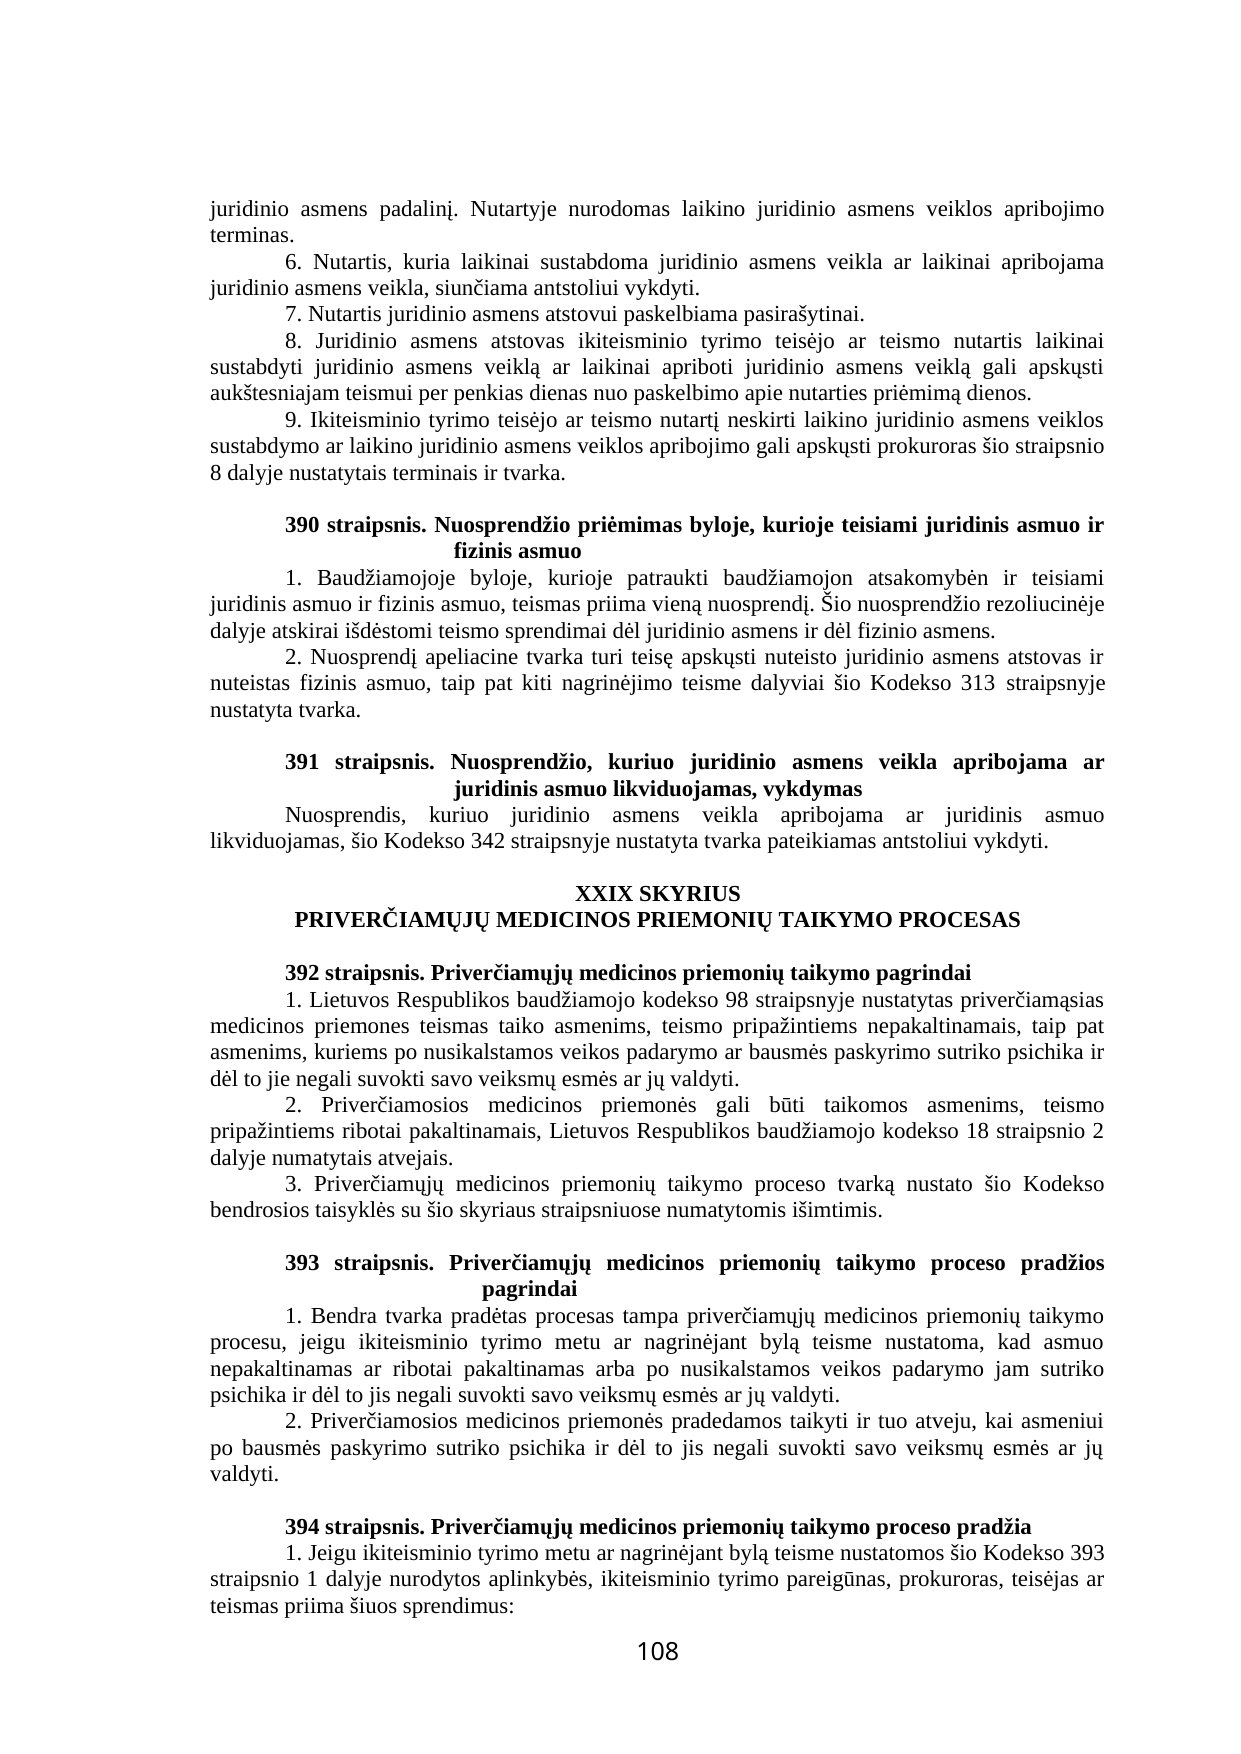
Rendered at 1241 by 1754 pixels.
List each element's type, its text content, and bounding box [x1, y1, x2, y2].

text 391 straipsnis. Nuosprendžio, kuriuo juridinio asmens veikla apribojama ar juridinis asmuo likviduojamas, vykdymas [285, 748, 1106, 801]
subtitle XXIX skyrius [210, 880, 1106, 907]
text 1. Jeigu ikiteisminio tyrimo metu ar nagrinėjant bylą teisme nustatomos šio Kodekso 393 straipsnio 1 dalyje nurodytos aplinkybės, ikiteisminio tyrimo pareigūnas, prokuroras, teisėjas ar teismas priima šiuos sprendimus: [210, 1539, 1106, 1618]
text 393 straipsnis. Priverčiamųjų medicinos priemonių taikymo proceso pradžios pagrindai [285, 1249, 1106, 1302]
text 2. Priverčiamosios medicinos priemonės pradedamos taikyti ir tuo atveju, kai asmeniui po bausmės paskyrimo sutriko psichika ir dėl to jis negali suvokti savo veiksmų esmės ar jų valdyti. [210, 1407, 1106, 1486]
text 2. Nuosprendį apeliacine tvarka turi teisę apskųsti nuteisto juridinio asmens atstovas ir nuteistas fizinis asmuo, taip pat kiti nagrinėjimo teisme dalyviai šio Kodekso 313 straipsnyje nustatyta tvarka. [210, 643, 1106, 722]
text 2. Priverčiamosios medicinos priemonės gali būti taikomos asmenims, teismo pripažintiems ribotai pakaltinamais, Lietuvos Respublikos baudžiamojo kodekso 18 straipsnio 2 dalyje numatytais atvejais. [210, 1091, 1106, 1170]
text 392 straipsnis. Priverčiamųjų medicinos priemonių taikymo pagrindai [285, 959, 1106, 986]
text 394 straipsnis. Priverčiamųjų medicinos priemonių taikymo proceso pradžia [285, 1513, 1106, 1539]
text 9. Ikiteisminio tyrimo teisėjo ar teismo nutartį neskirti laikino juridinio asmens veiklos sustabdymo ar laikino juridinio asmens veiklos apribojimo gali apskųsti prokuroras šio straipsnio 8 dalyje nustatytais terminais ir tvarka. [210, 406, 1106, 485]
text 1. Lietuvos Respublikos baudžiamojo kodekso 98 straipsnyje nustatytas priverčiamąsias medicinos priemones teismas taiko asmenims, teismo pripažintiems nepakaltinamais, taip pat asmenims, kuriems po nusikalstamos veikos padarymo ar bausmės paskyrimo sutriko psichika ir dėl to jie negali suvokti savo veiksmų esmės ar jų valdyti. [210, 986, 1106, 1091]
text 390 straipsnis. Nuosprendžio priėmimas byloje, kurioje teisiami juridinis asmuo ir fizinis asmuo [285, 511, 1106, 564]
text 8. Juridinio asmens atstovas ikiteisminio tyrimo teisėjo ar teismo nutartis laikinai sustabdyti juridinio asmens veiklą ar laikinai apriboti juridinio asmens veiklą gali apskųsti aukštesniajam teismui per penkias dienas nuo paskelbimo apie nutarties priėmimą dienos. [210, 327, 1106, 406]
text juridinio asmens padalinį. Nutartyje nurodomas laikino juridinio asmens veiklos apribojimo terminas. [210, 195, 1106, 248]
text 6. Nutartis, kuria laikinai sustabdoma juridinio asmens veikla ar laikinai apribojama juridinio asmens veikla, siunčiama antstoliui vykdyti. [210, 248, 1106, 300]
text 7. Nutartis juridinio asmens atstovui paskelbiama pasirašytinai. [210, 300, 1106, 327]
text Priverčiamųjų medicinos priemonių taikymo procesas [210, 907, 1106, 933]
text 1. Baudžiamojoje byloje, kurioje patraukti baudžiamojon atsakomybėn ir teisiami juridinis asmuo ir fizinis asmuo, teismas priima vieną nuosprendį. Šio nuosprendžio rezoliucinėje dalyje atskirai išdėstomi teismo sprendimai dėl juridinio asmens ir dėl fizinio asmens. [210, 564, 1106, 643]
text 1. Bendra tvarka pradėtas procesas tampa priverčiamųjų medicinos priemonių taikymo procesu, jeigu ikiteisminio tyrimo metu ar nagrinėjant bylą teisme nustatoma, kad asmuo nepakaltinamas ar ribotai pakaltinamas arba po nusikalstamos veikos padarymo jam sutriko psichika ir dėl to jis negali suvokti savo veiksmų esmės ar jų valdyti. [210, 1302, 1106, 1407]
text Nuosprendis, kuriuo juridinio asmens veikla apribojama ar juridinis asmuo likviduojamas, šio Kodekso 342 straipsnyje nustatyta tvarka pateikiamas antstoliui vykdyti. [210, 801, 1106, 854]
text 3. Priverčiamųjų medicinos priemonių taikymo proceso tvarką nustato šio Kodekso bendrosios taisyklės su šio skyriaus straipsniuose numatytomis išimtimis. [210, 1170, 1106, 1223]
